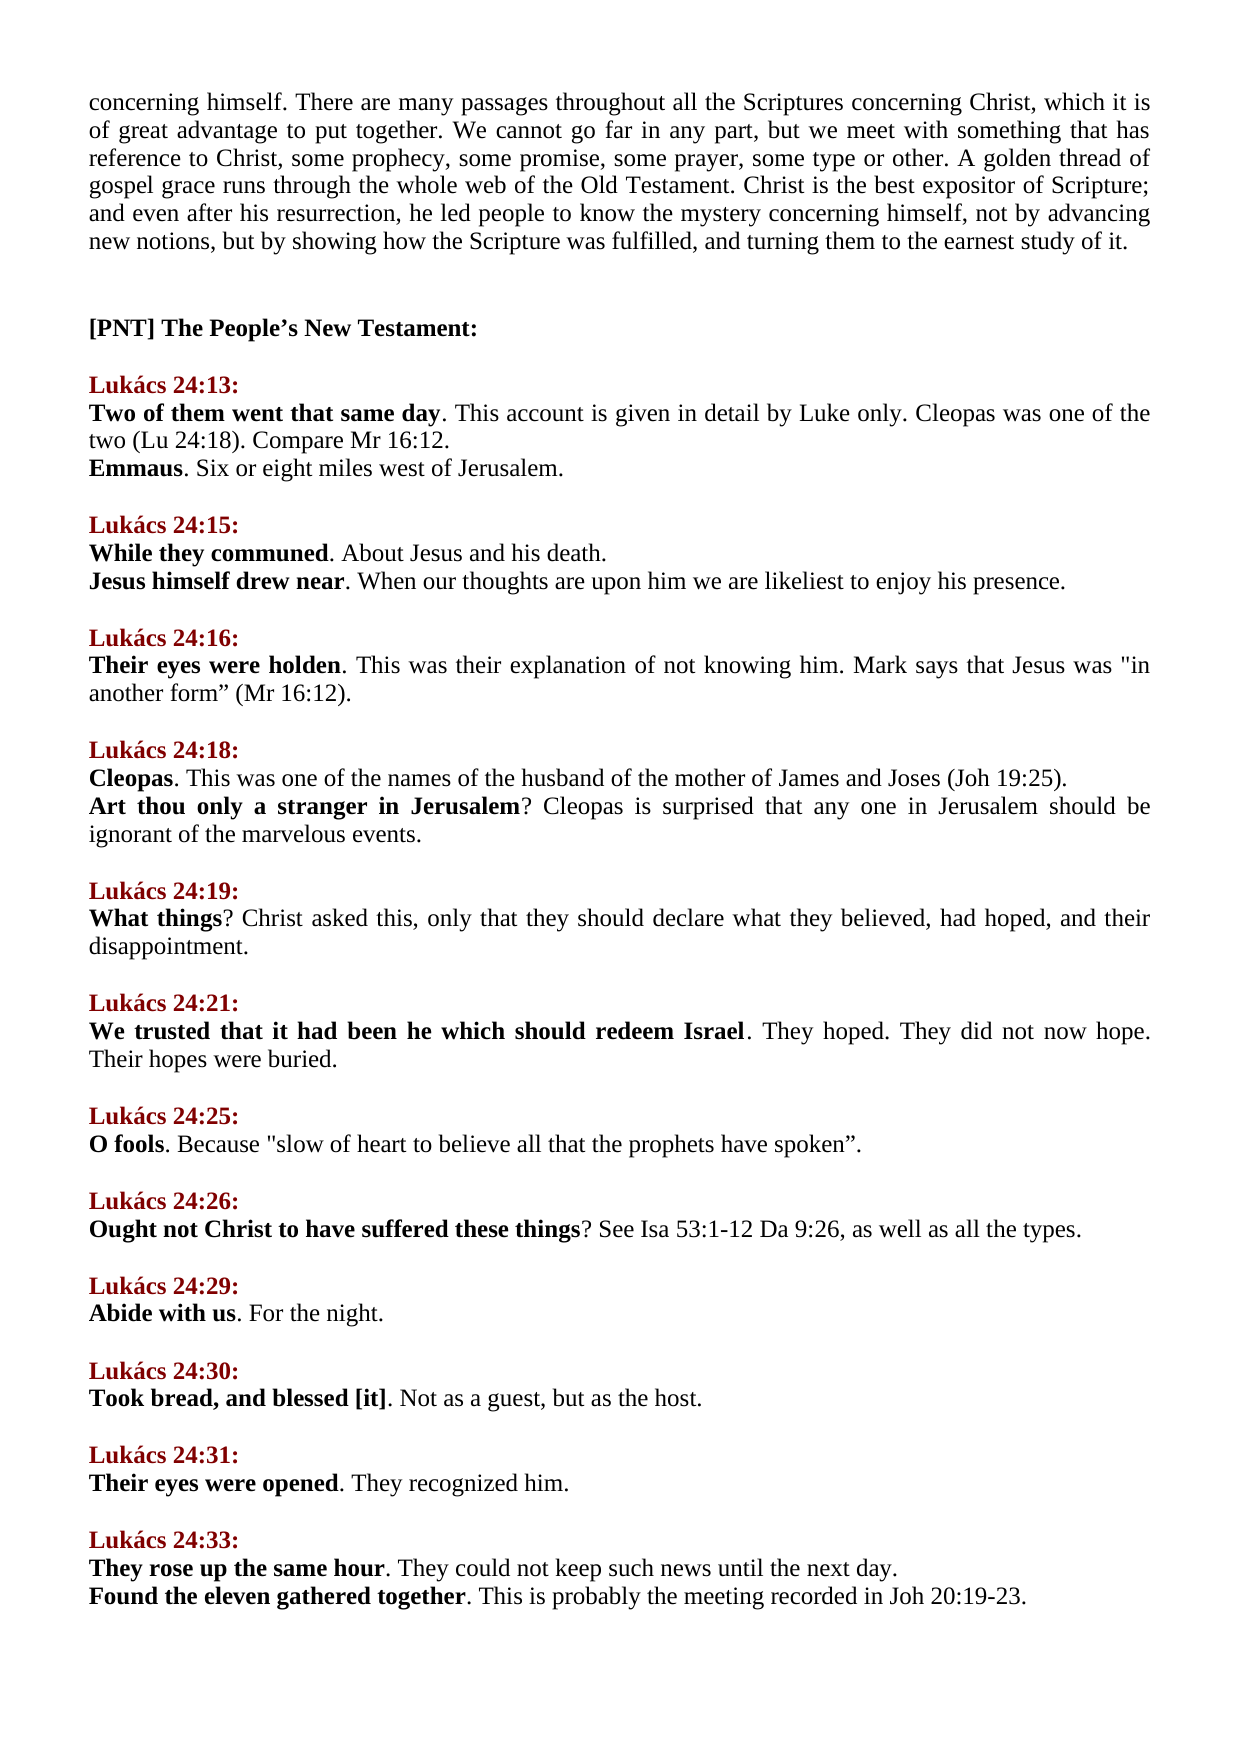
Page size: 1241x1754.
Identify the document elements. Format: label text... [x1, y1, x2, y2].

text [PNT] The People’s New Testament: [88, 314, 1152, 342]
text Lukács 24:21: [88, 989, 1152, 1017]
text What things? Christ asked this, only that they should declare what they believed, had hoped, and their disappointment. [88, 904, 1152, 960]
text Lukács 24:25: [88, 1102, 1152, 1130]
text While they communed. About Jesus and his death. Jesus himself drew near. When our thoughts are upon him we are likeliest to enjoy his presence. [88, 539, 1152, 594]
text Their eyes were opened. They recognized him. [88, 1469, 1152, 1497]
text Lukács 24:26: [88, 1187, 1152, 1215]
text Their eyes were holden. This was their explanation of not knowing him. Mark says that Jesus was "in another form” (Mr 16:12). [88, 652, 1152, 707]
text They rose up the same hour. They could not keep such news until the next day. Found the eleven gathered together. This is probably the meeting recorded in Joh 20:19-23. [88, 1554, 1152, 1610]
text Lukács 24:30: [88, 1357, 1152, 1384]
text Took bread, and blessed [it]. Not as a guest, but as the host. [88, 1384, 1152, 1412]
text Lukács 24:29: [88, 1272, 1152, 1299]
text Abide with us. For the night. [88, 1299, 1152, 1327]
text We trusted that it had been he which should redeem Israel. They hoped. They did not now hope. Their hopes were buried. [88, 1017, 1152, 1073]
text Lukács 24:18: [88, 737, 1152, 764]
text Ought not Christ to have suffered these things? See Isa 53:1-12 Da 9:26, as well as all the types. [88, 1215, 1152, 1242]
text Lukács 24:19: [88, 877, 1152, 904]
text Lukács 24:31: [88, 1442, 1152, 1469]
text concerning himself. There are many passages throughout all the Scriptures concerning Christ, which it is of great advantage to put together. We cannot go far in any part, but we meet with something that has reference to Christ, some prophecy, some promise, some prayer, some type or other. A golden thread of gospel grace runs through the whole web of the Old Testament. Christ is the best expositor of Scripture; and even after his resurrection, he led people to know the mystery concerning himself, not by advancing new notions, but by showing how the Scripture was fulfilled, and turning them to the earnest study of it. [88, 88, 1152, 255]
text Lukács 24:15: [88, 511, 1152, 539]
text Lukács 24:33: [88, 1527, 1152, 1554]
text Lukács 24:16: [88, 624, 1152, 652]
text Two of them went that same day. This account is given in detail by Luke only. Cleopas was one of the two (Lu 24:18). Compare Mr 16:12. Emmaus. Six or eight miles west of Jerusalem. [88, 399, 1152, 482]
text Lukács 24:13: [88, 371, 1152, 399]
text O fools. Because "slow of heart to believe all that the prophets have spoken”. [88, 1130, 1152, 1157]
text Cleopas. This was one of the names of the husband of the mother of James and Joses (Joh 19:25). Art thou only a stranger in Jerusalem? Cleopas is surprised that any one in Jerusalem should be ignorant of the marvelous events. [88, 764, 1152, 847]
